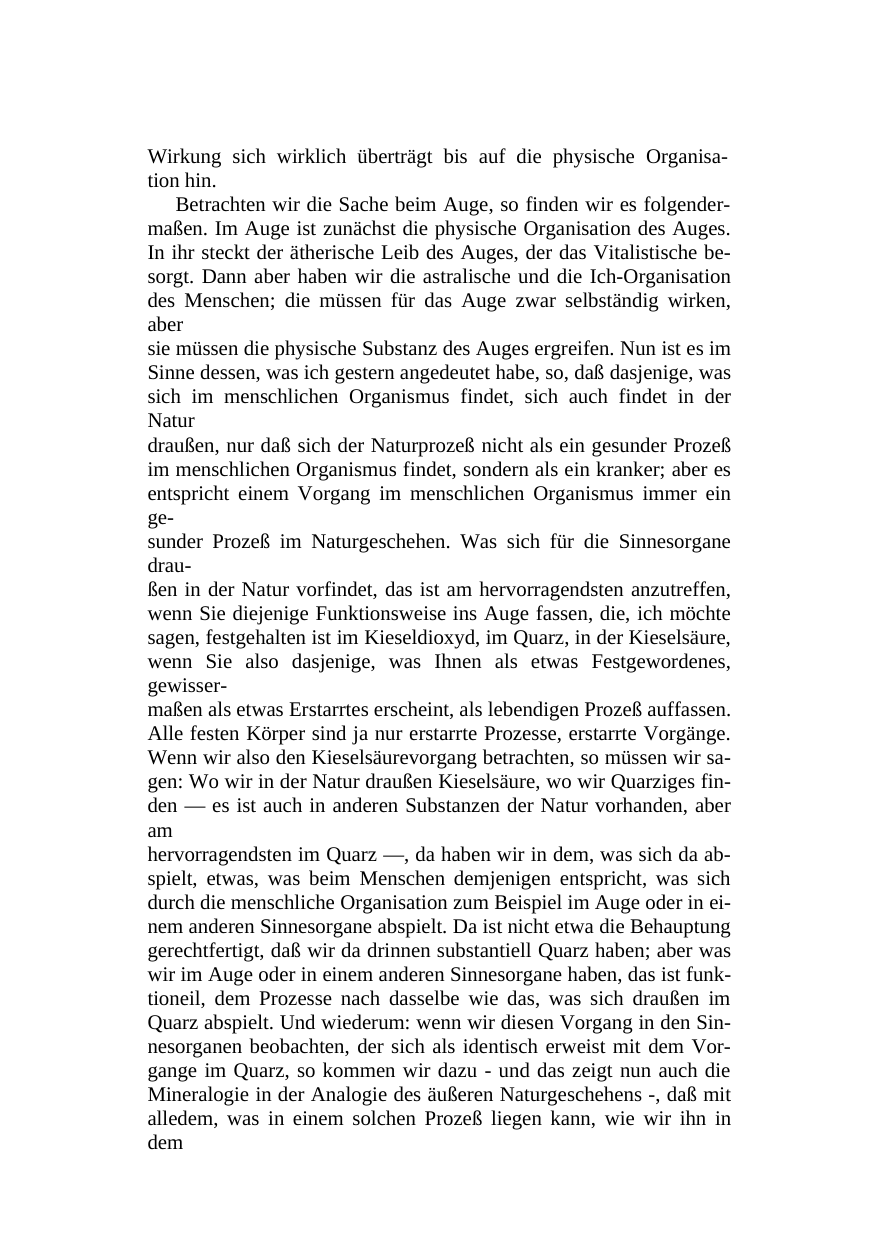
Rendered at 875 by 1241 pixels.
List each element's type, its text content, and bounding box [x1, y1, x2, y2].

text Wirkung sich wirklich überträgt bis auf die physische Organisa- tion hin. [147, 144, 729, 192]
text Betrachten wir die Sache beim Auge, so finden wir es folgender- maßen. Im Auge ist zunächst die physische Organisation des Auges. In ihr steckt der ätherische Leib des Auges, der das Vitalistische be- sorgt. Dann aber haben wir die astralische und die Ich-Organisation des Menschen; die müssen für das Auge zwar selbständig wirken, aber sie müssen die physische Substanz des Auges ergreifen. Nun ist es im Sinne dessen, was ich gestern angedeutet habe, so, daß dasjenige, was sich im menschlichen Organismus findet, sich auch findet in der Natur draußen, nur daß sich der Naturprozeß nicht als ein gesunder Prozeß im menschlichen Organismus findet, sondern als ein kranker; aber es entspricht einem Vorgang im menschlichen Organismus immer ein ge- sunder Prozeß im Naturgeschehen. Was sich für die Sinnesorgane drau- ßen in der Natur vorfindet, das ist am hervorragendsten anzutreffen, wenn Sie diejenige Funktionsweise ins Auge fassen, die, ich möchte sagen, festgehalten ist im Kieseldioxyd, im Quarz, in der Kieselsäure, wenn Sie also dasjenige, was Ihnen als etwas Festgewordenes, gewisser- maßen als etwas Erstarrtes erscheint, als lebendigen Prozeß auffassen. Alle festen Körper sind ja nur erstarrte Prozesse, erstarrte Vorgänge. Wenn wir also den Kieselsäurevorgang betrachten, so müssen wir sa- gen: Wo wir in der Natur draußen Kieselsäure, wo wir Quarziges fin- den — es ist auch in anderen Substanzen der Natur vorhanden, aber am hervorragendsten im Quarz —, da haben wir in dem, was sich da ab- spielt, etwas, was beim Menschen demjenigen entspricht, was sich durch die menschliche Organisation zum Beispiel im Auge oder in ei- nem anderen Sinnesorgane abspielt. Da ist nicht etwa die Behauptung gerechtfertigt, daß wir da drinnen substantiell Quarz haben; aber was wir im Auge oder in einem anderen Sinnesorgane haben, das ist funk- tioneil, dem Prozesse nach dasselbe wie das, was sich draußen im Quarz abspielt. Und wiederum: wenn wir diesen Vorgang in den Sin- nesorganen beobachten, der sich als identisch erweist mit dem Vor- gange im Quarz, so kommen wir dazu - und das zeigt nun auch die Mineralogie in der Analogie des äußeren Naturgeschehens -, daß mit alledem, was in einem solchen Prozeß liegen kann, wie wir ihn in dem [147, 192, 732, 1154]
text [177, 1167, 732, 1191]
